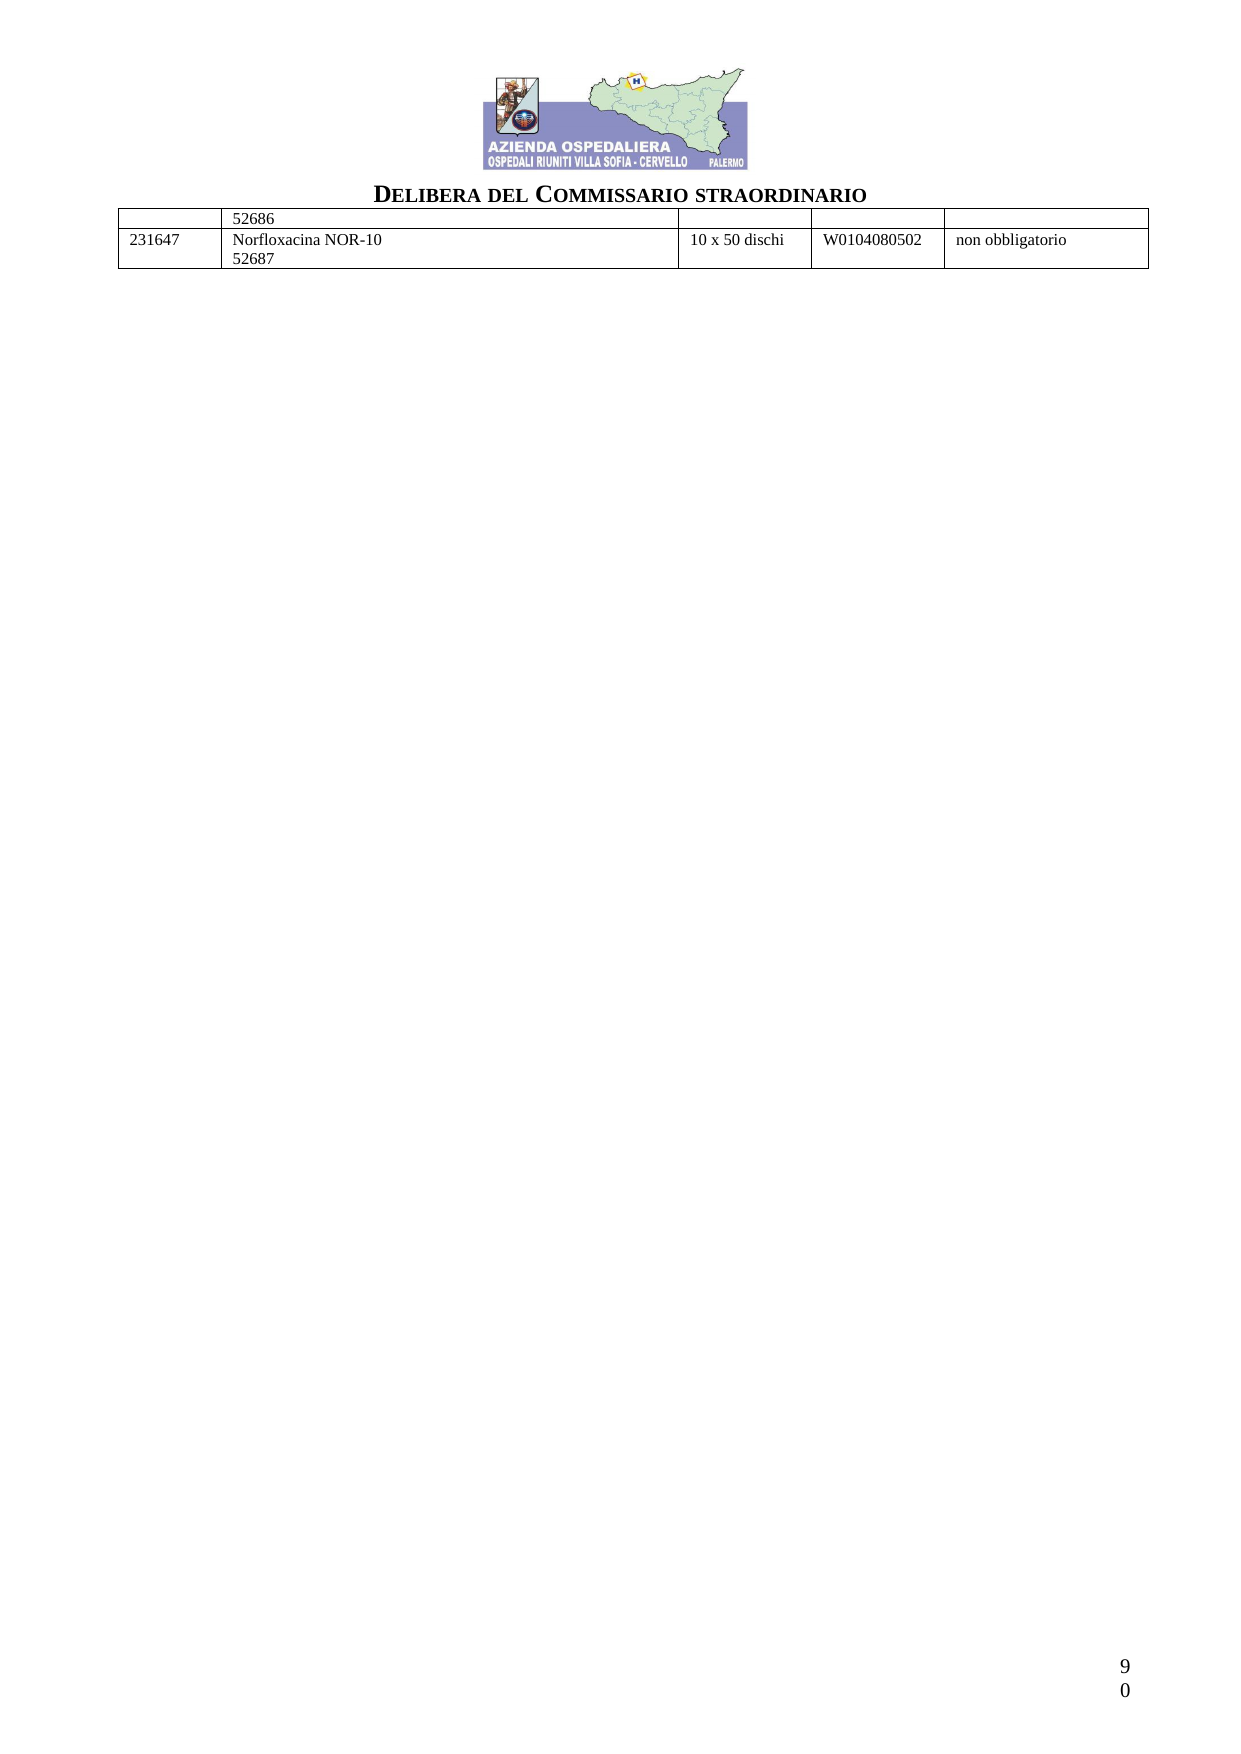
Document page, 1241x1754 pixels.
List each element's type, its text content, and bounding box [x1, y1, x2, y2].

table_cell non obbligatorio [945, 229, 1148, 268]
table_cell Norfloxacina NOR-10 52687 [222, 229, 678, 268]
table_cell [945, 209, 1148, 228]
table_cell 10 x 50 dischi [679, 229, 811, 268]
table_cell 52686 [222, 209, 678, 228]
table_cell [812, 209, 944, 228]
table_cell 231647 [119, 229, 221, 268]
table_cell [119, 209, 221, 228]
table_cell [679, 209, 811, 228]
table_cell W0104080502 [812, 229, 944, 268]
